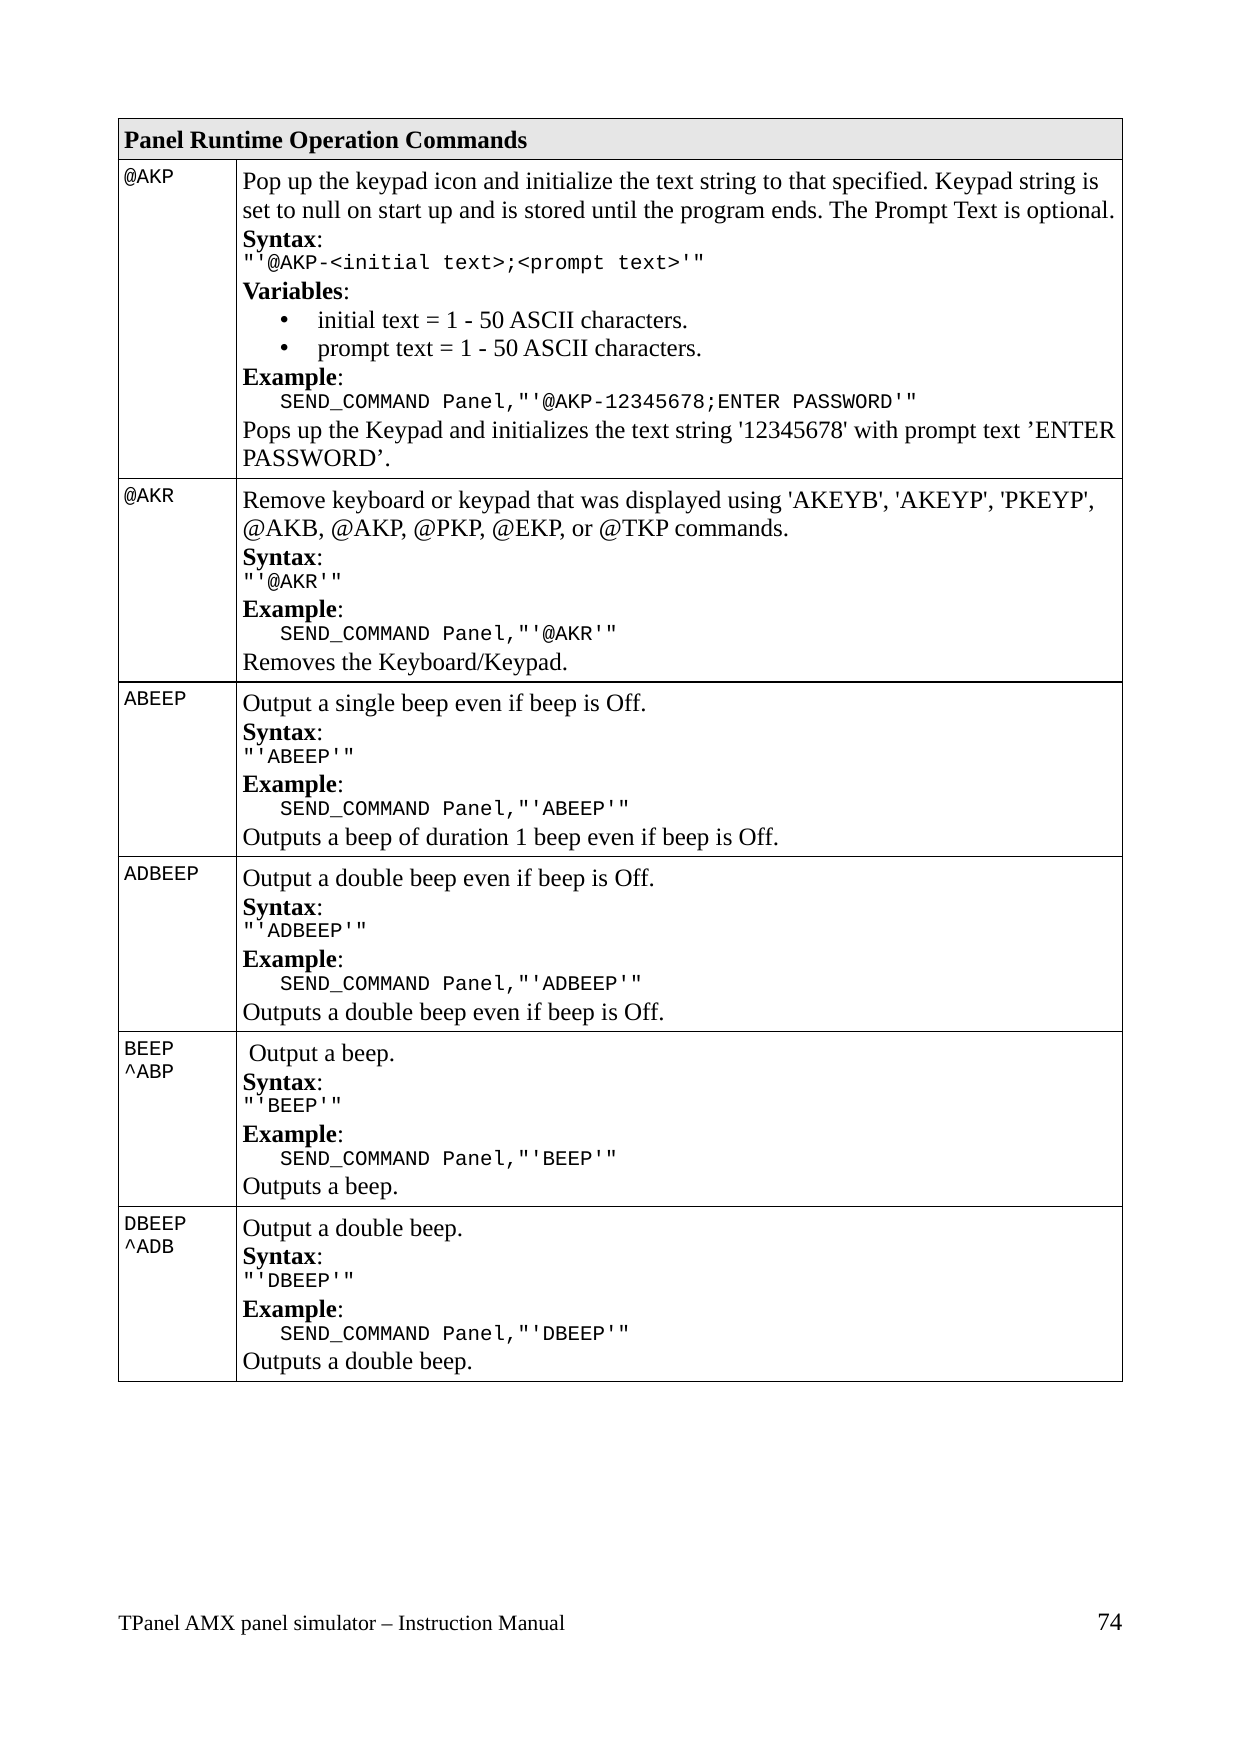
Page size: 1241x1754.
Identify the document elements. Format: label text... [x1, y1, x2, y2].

table_cell Output a beep. Syntax: "'BEEP'" Example: SEND_COMMAND Panel,"'BEEP'" Outputs a beep. [237, 1032, 1122, 1206]
table_header Panel Runtime Operation Commands [119, 119, 1122, 159]
table_cell Output a double beep. Syntax: "'DBEEP'" Example: SEND_COMMAND Panel,"'DBEEP'" Outputs a double beep. [237, 1207, 1122, 1381]
table_cell Output a single beep even if beep is Off. Syntax: "'ABEEP'" Example: SEND_COMMAND Panel,"'ABEEP'" Outputs a beep of duration 1 beep even if beep is Off. [237, 683, 1122, 856]
table_cell Output a double beep even if beep is Off. Syntax: "'ADBEEP'" Example: SEND_COMMAND Panel,"'ADBEEP'" Outputs a double beep even if beep is Off. [237, 857, 1122, 1031]
table_cell @AKR [119, 479, 236, 681]
table_cell @AKP [119, 160, 236, 478]
table_cell Remove keyboard or keypad that was displayed using 'AKEYB', 'AKEYP', 'PKEYP', @AKB, @AKP, @PKP, @EKP, or @TKP commands. Syntax: "'@AKR'" Example: SEND_COMMAND Panel,"'@AKR'" Removes the Keyboard/Keypad. [237, 479, 1122, 681]
table_cell BEEP ^ABP [119, 1032, 236, 1206]
table_cell DBEEP ^ADB [119, 1207, 236, 1381]
table_cell ADBEEP [119, 857, 236, 1031]
table_cell Pop up the keypad icon and initialize the text string to that specified. Keypad string is set to null on start up and is stored until the program ends. The Prompt Text is optional. Syntax: "'@AKP-<initial text>;<prompt text>'" Variables: initial text = 1 - 50 ASCII characters. prompt text = 1 - 50 ASCII characters. Example: SEND_COMMAND Panel,"'@AKP-12345678;ENTER PASSWORD'" Pops up the Keypad and initializes the text string '12345678' with prompt text ’ENTER PASSWORD’. [237, 160, 1122, 478]
table_cell ABEEP [119, 683, 236, 856]
